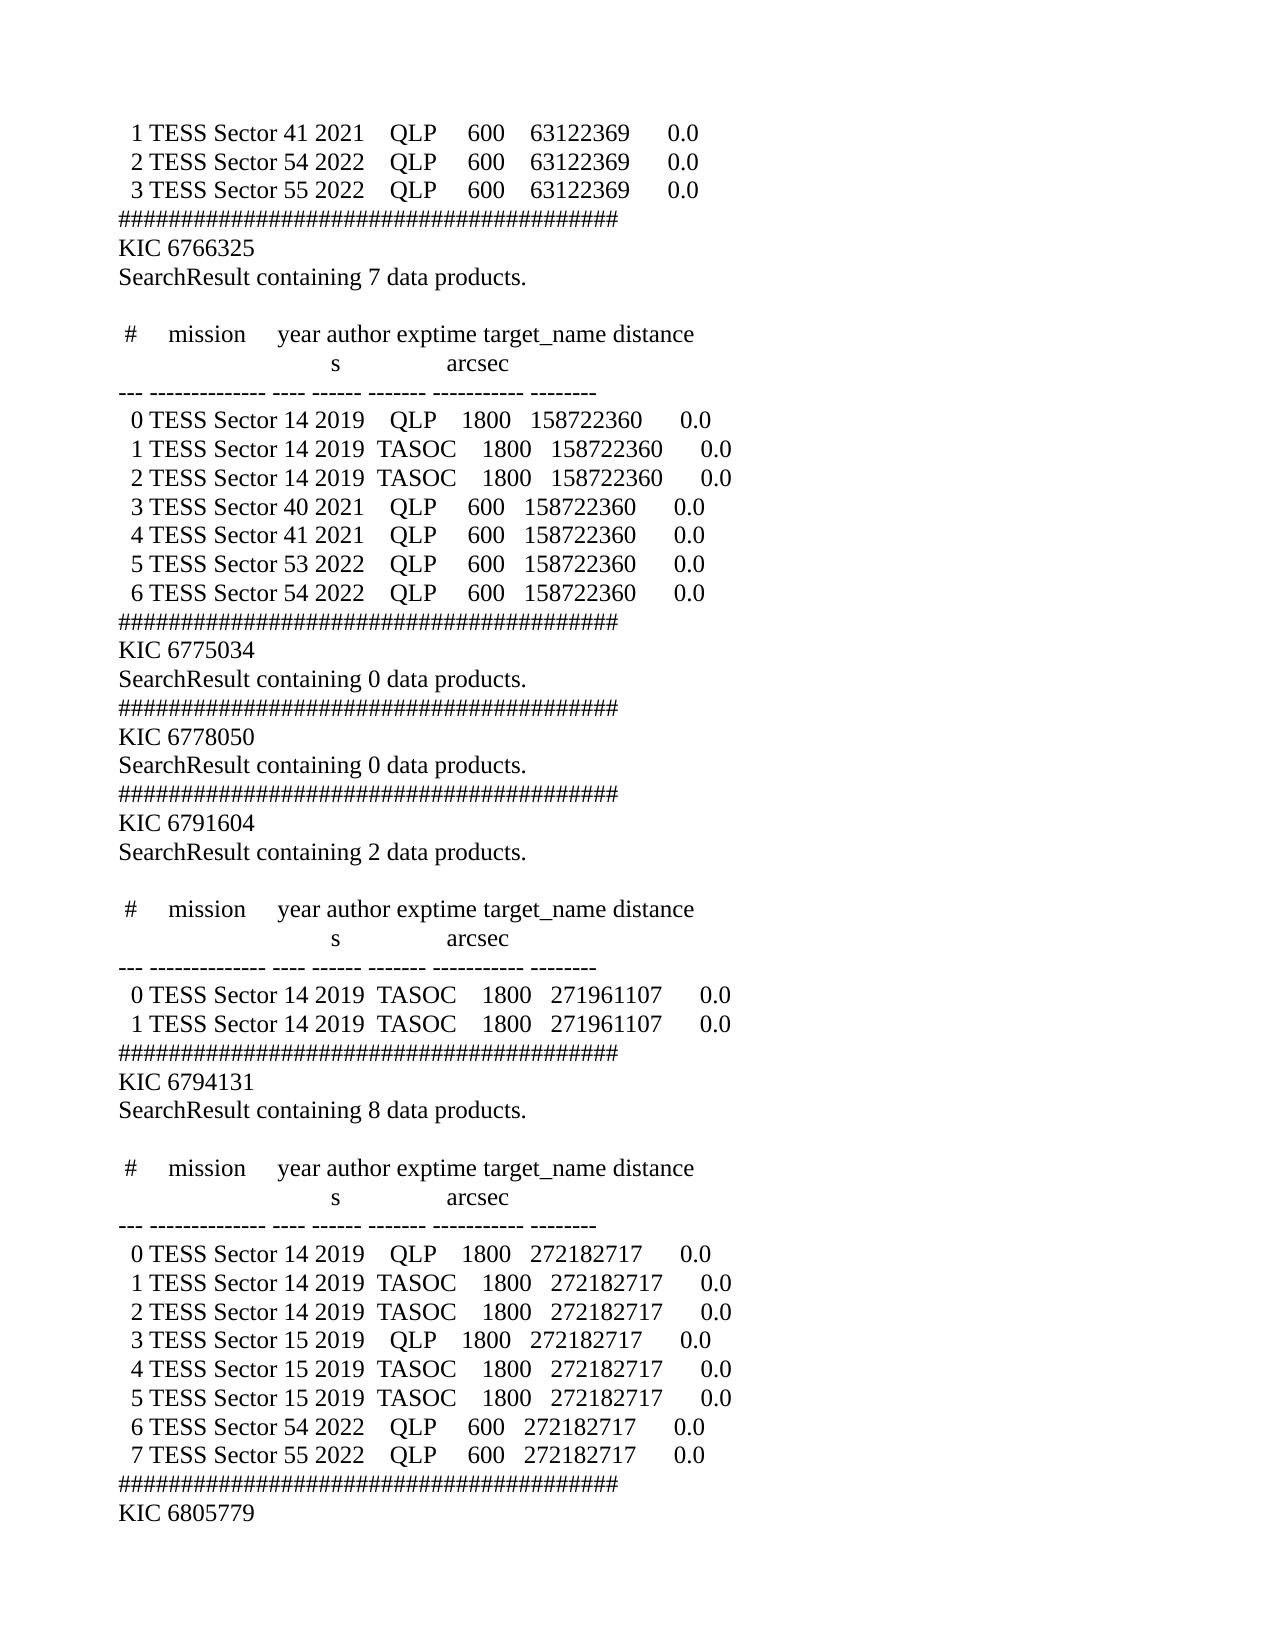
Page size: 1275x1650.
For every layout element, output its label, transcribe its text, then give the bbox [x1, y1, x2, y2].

text ######################################## [118, 1038, 1157, 1067]
text # mission year author exptime target_name distance [118, 1153, 1157, 1182]
text ######################################## [118, 204, 1157, 233]
text 5 TESS Sector 53 2022 QLP 600 158722360 0.0 [118, 549, 1157, 578]
text 3 TESS Sector 40 2021 QLP 600 158722360 0.0 [118, 492, 1157, 521]
text SearchResult containing 0 data products. [118, 664, 1157, 693]
text --- -------------- ---- ------ ------- ----------- -------- [118, 952, 1157, 981]
text 0 TESS Sector 14 2019 QLP 1800 158722360 0.0 [118, 406, 1157, 434]
text SearchResult containing 7 data products. [118, 262, 1157, 291]
text s arcsec [118, 348, 1157, 377]
text # mission year author exptime target_name distance [118, 894, 1157, 923]
text KIC 6775034 [118, 636, 1157, 664]
text 3 TESS Sector 15 2019 QLP 1800 272182717 0.0 [118, 1326, 1157, 1354]
text --- -------------- ---- ------ ------- ----------- -------- [118, 1211, 1157, 1239]
text SearchResult containing 8 data products. [118, 1096, 1157, 1124]
text s arcsec [118, 923, 1157, 952]
text ######################################## [118, 693, 1157, 722]
text 4 TESS Sector 41 2021 QLP 600 158722360 0.0 [118, 521, 1157, 549]
text 1 TESS Sector 41 2021 QLP 600 63122369 0.0 [118, 118, 1157, 147]
text KIC 6778050 [118, 722, 1157, 751]
text 4 TESS Sector 15 2019 TASOC 1800 272182717 0.0 [118, 1354, 1157, 1383]
text 1 TESS Sector 14 2019 TASOC 1800 271961107 0.0 [118, 1009, 1157, 1038]
text ######################################## [118, 779, 1157, 808]
text ######################################## [118, 607, 1157, 636]
text 1 TESS Sector 14 2019 TASOC 1800 272182717 0.0 [118, 1268, 1157, 1297]
text 0 TESS Sector 14 2019 TASOC 1800 271961107 0.0 [118, 981, 1157, 1009]
text KIC 6805779 [118, 1498, 1157, 1527]
text 3 TESS Sector 55 2022 QLP 600 63122369 0.0 [118, 176, 1157, 204]
text 2 TESS Sector 54 2022 QLP 600 63122369 0.0 [118, 147, 1157, 176]
text 1 TESS Sector 14 2019 TASOC 1800 158722360 0.0 [118, 434, 1157, 463]
text 2 TESS Sector 14 2019 TASOC 1800 272182717 0.0 [118, 1297, 1157, 1326]
text ######################################## [118, 1469, 1157, 1498]
text SearchResult containing 0 data products. [118, 751, 1157, 779]
text 5 TESS Sector 15 2019 TASOC 1800 272182717 0.0 [118, 1383, 1157, 1412]
text 6 TESS Sector 54 2022 QLP 600 158722360 0.0 [118, 578, 1157, 607]
text SearchResult containing 2 data products. [118, 837, 1157, 866]
text s arcsec [118, 1182, 1157, 1211]
text # mission year author exptime target_name distance [118, 319, 1157, 348]
text --- -------------- ---- ------ ------- ----------- -------- [118, 377, 1157, 406]
text 6 TESS Sector 54 2022 QLP 600 272182717 0.0 [118, 1412, 1157, 1441]
text KIC 6791604 [118, 808, 1157, 837]
text KIC 6766325 [118, 233, 1157, 262]
text KIC 6794131 [118, 1067, 1157, 1096]
text 0 TESS Sector 14 2019 QLP 1800 272182717 0.0 [118, 1239, 1157, 1268]
text 2 TESS Sector 14 2019 TASOC 1800 158722360 0.0 [118, 463, 1157, 492]
text 7 TESS Sector 55 2022 QLP 600 272182717 0.0 [118, 1441, 1157, 1469]
